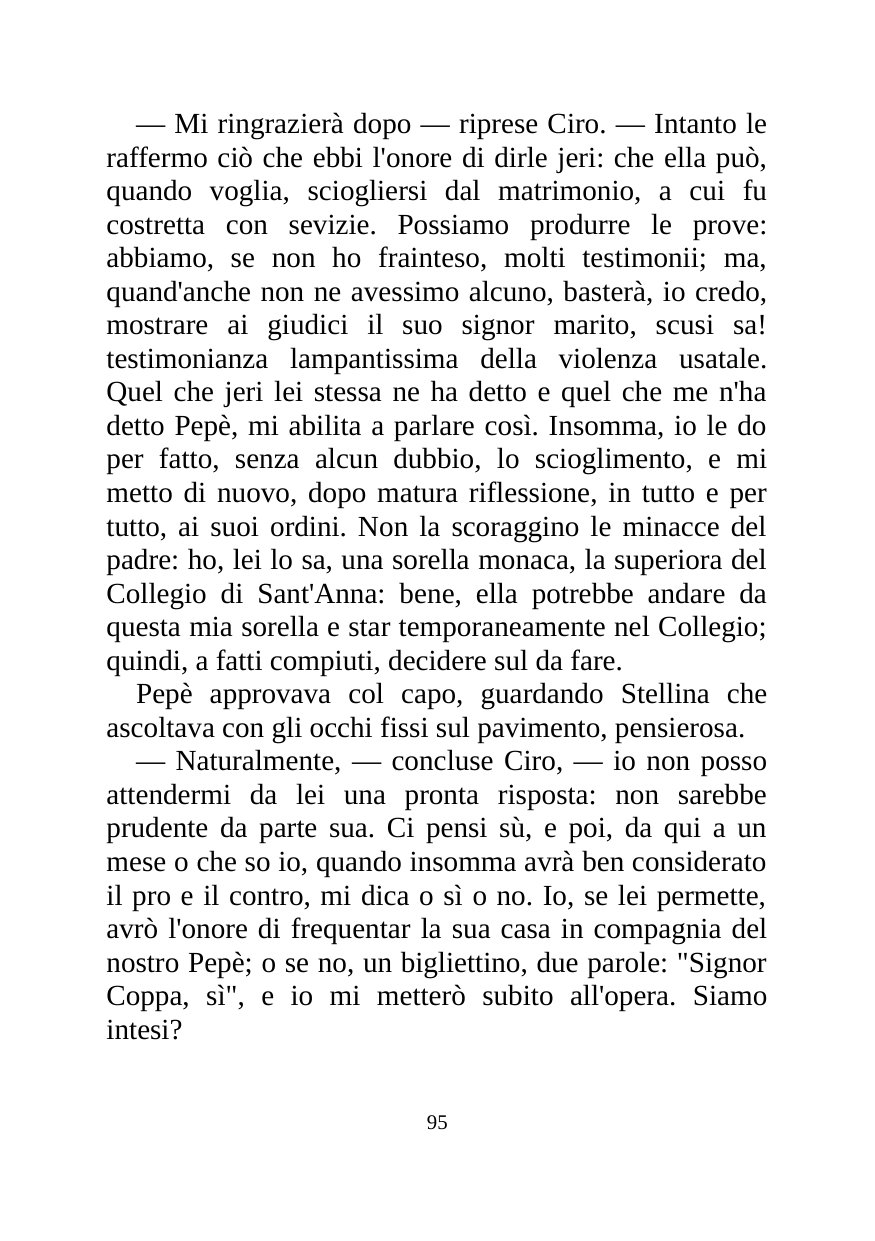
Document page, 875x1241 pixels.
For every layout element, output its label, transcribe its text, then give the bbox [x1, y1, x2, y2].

text Pepè approvava col capo, guardando Stellina che ascoltava con gli occhi fissi sul pavimento, pensierosa. [106, 676, 768, 743]
text — Mi ringrazierà dopo — riprese Ciro. — Intanto le raffermo ciò che ebbi l'onore di dirle jeri: che ella può, quando voglia, sciogliersi dal matrimonio, a cui fu costretta con sevizie. Possiamo produrre le prove: abbiamo, se non ho frainteso, molti testimonii; ma, quand'anche non ne avessimo alcuno, basterà, io credo, mostrare ai giudici il suo signor marito, scusi sa! testimonianza lampantissima della violenza usatale. Quel che jeri lei stessa ne ha detto e quel che me n'ha detto Pepè, mi abilita a parlare così. Insomma, io le do per fatto, senza alcun dubbio, lo scioglimento, e mi metto di nuovo, dopo matura riflessione, in tutto e per tutto, ai suoi ordini. Non la scoraggino le minacce del padre: ho, lei lo sa, una sorella monaca, la superiora del Collegio di Sant'Anna: bene, ella potrebbe andare da questa mia sorella e star temporaneamente nel Collegio; quindi, a fatti compiuti, decidere sul da fare. [106, 106, 768, 676]
text — Naturalmente, — concluse Ciro, — io non posso attendermi da lei una pronta risposta: non sarebbe prudente da parte sua. Ci pensi sù, e poi, da qui a un mese o che so io, quando insomma avrà ben considerato il pro e il contro, mi dica o sì o no. Io, se lei permette, avrò l'onore di frequentar la sua casa in compagnia del nostro Pepè; o se no, un bigliettino, due parole: "Signor Coppa, sì", e io mi metterò subito all'opera. Siamo intesi? [106, 743, 768, 1045]
